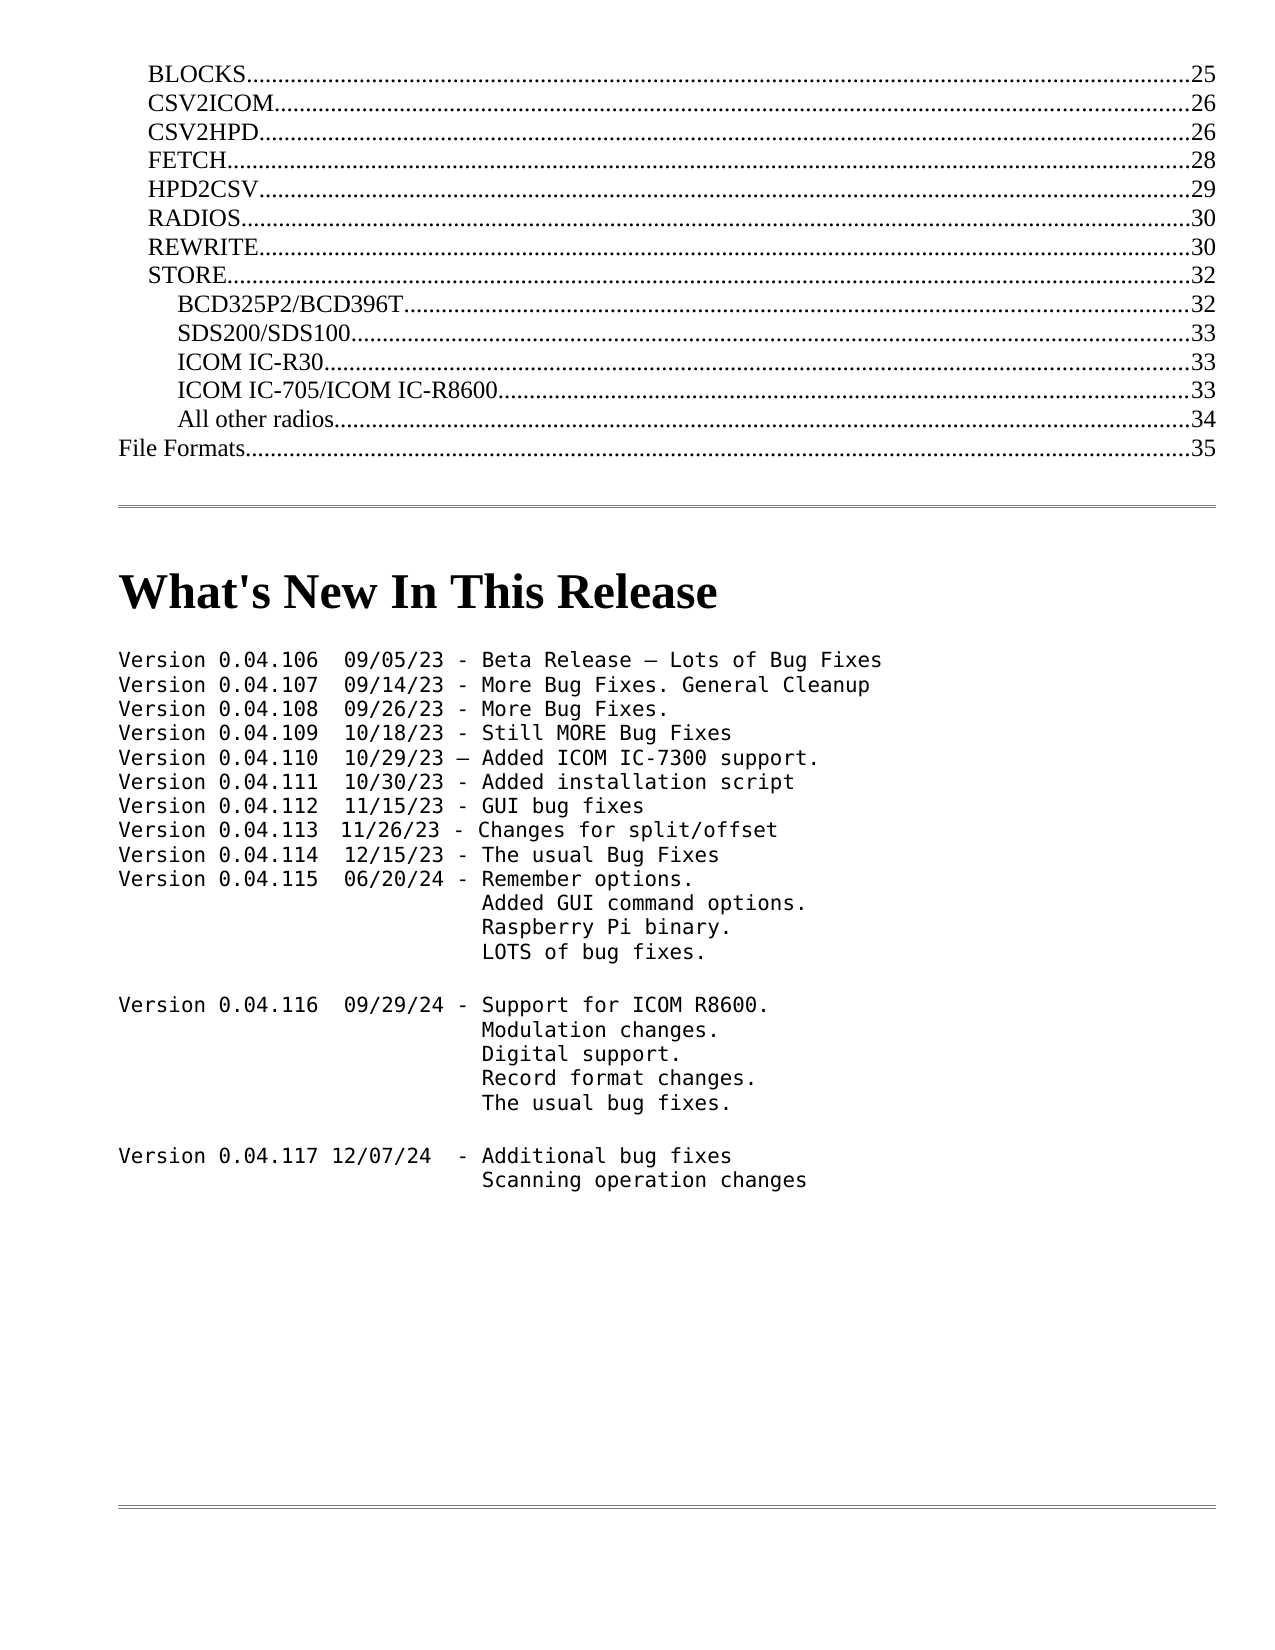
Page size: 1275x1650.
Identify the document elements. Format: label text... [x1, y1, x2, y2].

text File Formats 35 [118, 433, 1216, 462]
text Version 0.04.112 11/15/23 - GUI bug fixes [118, 794, 1216, 818]
text STORE 32 [148, 260, 1216, 289]
text CSV2ICOM 26 [148, 88, 1216, 117]
text FETCH 28 [148, 145, 1216, 174]
text Version 0.04.106 09/05/23 - Beta Release – Lots of Bug Fixes [118, 648, 1216, 673]
subtitle What's New In This Release [118, 561, 1216, 619]
text ICOM IC-705/ICOM IC-R8600 33 [177, 375, 1216, 404]
text Version 0.04.111 10/30/23 - Added installation script [118, 770, 1216, 794]
text CSV2HPD 26 [148, 117, 1216, 145]
text BCD325P2/BCD396T 32 [177, 289, 1216, 318]
text Version 0.04.116 09/29/24 - Support for ICOM R8600. Modulation changes. Digital support. Record format changes. The usual bug fixes. [118, 993, 1216, 1115]
text Version 0.04.115 06/20/24 - Remember options. Added GUI command options. Raspberry Pi binary. LOTS of bug fixes. [118, 867, 1216, 964]
text Version 0.04.107 09/14/23 - More Bug Fixes. General Cleanup [118, 673, 1216, 697]
text Version 0.04.114 12/15/23 - The usual Bug Fixes [118, 843, 1216, 867]
text Version 0.04.113 11/26/23 - Changes for split/offset [118, 818, 1216, 843]
text ICOM IC-R30 33 [177, 347, 1216, 375]
text REWRITE 30 [148, 232, 1216, 260]
text Version 0.04.117 12/07/24 - Additional bug fixes Scanning operation changes [118, 1144, 1216, 1193]
text Version 0.04.109 10/18/23 - Still MORE Bug Fixes [118, 721, 1216, 746]
text RADIOS 30 [148, 203, 1216, 232]
text All other radios 34 [177, 404, 1216, 433]
text Version 0.04.110 10/29/23 – Added ICOM IC-7300 support. [118, 746, 1216, 770]
text HPD2CSV 29 [148, 174, 1216, 203]
text BLOCKS 25 [148, 59, 1216, 88]
text Version 0.04.108 09/26/23 - More Bug Fixes. [118, 697, 1216, 721]
text SDS200/SDS100 33 [177, 318, 1216, 347]
